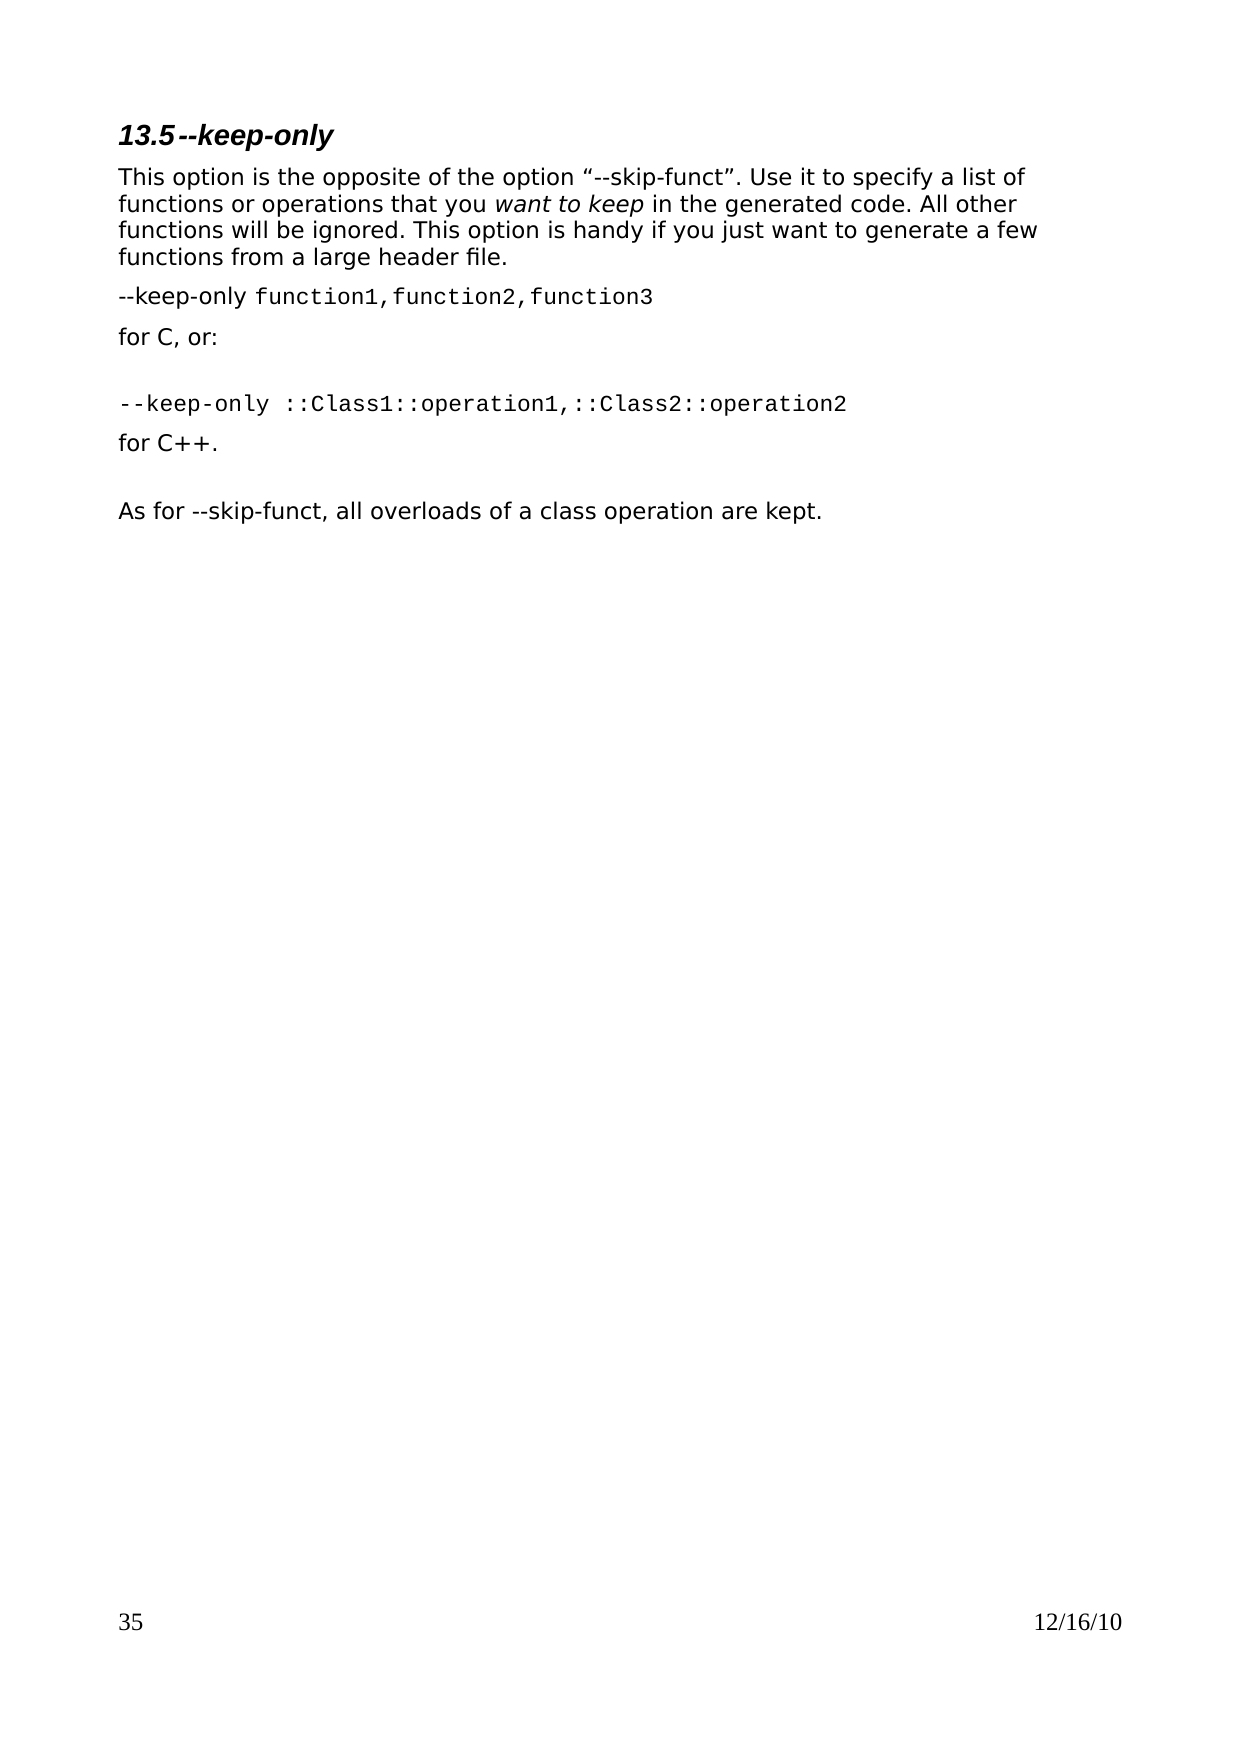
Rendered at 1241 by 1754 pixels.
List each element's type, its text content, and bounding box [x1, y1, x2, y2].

text This option is the opposite of the option “--skip-funct”. Use it to specify a list of functions or operations that you want to keep in the generated code. All other functions will be ignored. This option is handy if you just want to generate a few functions from a large header file. [118, 164, 1122, 271]
text for C, or: [118, 324, 1122, 351]
text --keep-only function1,function2,function3 [118, 283, 1122, 311]
text for C++. [118, 430, 1122, 457]
text As for --skip-funct, all overloads of a class operation are kept. [118, 498, 1122, 525]
subtitle --keep-only [118, 118, 1122, 152]
text --keep-only ::Class1::operation1,::Class2::operation2 [118, 392, 1122, 418]
